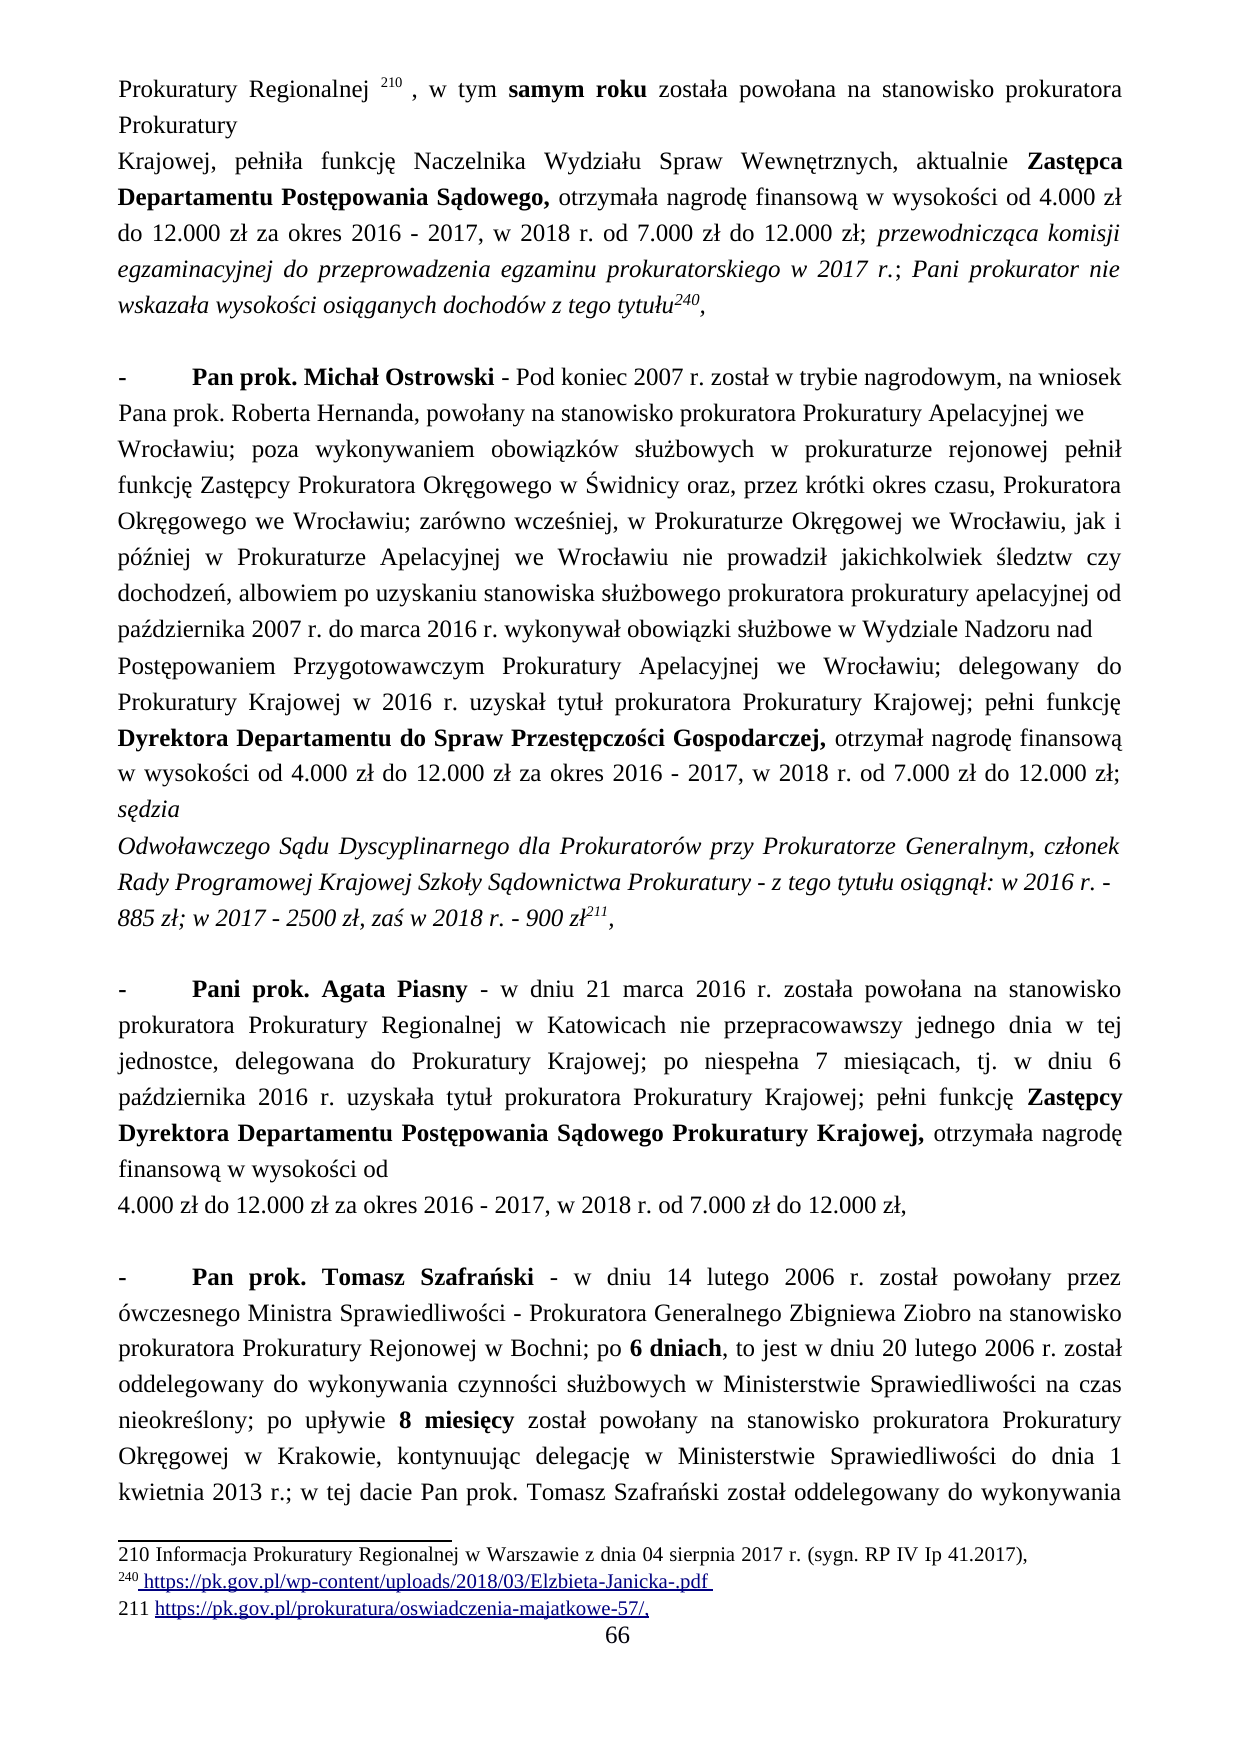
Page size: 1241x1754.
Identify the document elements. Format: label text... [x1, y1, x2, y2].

list Pani prok. Agata Piasny - w dniu 21 marca 2016 r. została powołana na stanowisko prokuratora Prokuratury Regionalnej w Katowicach nie przepracowawszy jednego dnia w tej jednostce, delegowana do Prokuratury Krajowej; po niespełna 7 miesiącach, tj. w dniu 6 października 2016 r. uzyskała tytuł prokuratora Prokuratury Krajowej; pełni funkcję Zastępcy Dyrektora Departamentu Postępowania Sądowego Prokuratury Krajowej, otrzymała nagrodę finansową w wysokości od [118, 974, 1122, 1183]
list Informacja Prokuratury Regionalnej w Warszawie z dnia 04 sierpnia 2017 r. (sygn. RP IV Ip 41.2017), 240 https://pk.gov.pl/wp-content/uploads/2018/03/Elzbieta-Janicka-.pdf [118, 1541, 1029, 1593]
text Odwoławczego Sądu Dyscyplinarnego dla Prokuratorów przy Prokuratorze Generalnym, członek Rady Programowej Krajowej Szkoły Sądownictwa Prokuratury - z tego tytułu osiągnął: w 2016 r. - [117, 831, 1123, 896]
text 885 zł; w 2017 - 2500 zł, zaś w 2018 r. - 900 zł, [117, 903, 1123, 932]
text 4.000 zł do 12.000 zł za okres 2016 - 2017, w 2018 r. od 7.000 zł do 12.000 zł, [117, 1191, 1122, 1219]
text Postępowaniem Przygotowawczym Prokuratury Apelacyjnej we Wrocławiu; delegowany do Prokuratury Krajowej w 2016 r. uzyskał tytuł prokuratora Prokuratury Krajowej; pełni funkcję Dyrektora Departamentu do Spraw Przestępczości Gospodarczej, otrzymał nagrodę finansową w wysokości od 4.000 zł do 12.000 zł za okres 2016 - 2017, w 2018 r. od 7.000 zł do 12.000 zł; sędzia [117, 651, 1122, 823]
text Wrocławiu; poza wykonywaniem obowiązków służbowych w prokuraturze rejonowej pełnił funkcję Zastępcy Prokuratora Okręgowego w Świdnicy oraz, przez krótki okres czasu, Prokuratora Okręgowego we Wrocławiu; zarówno wcześniej, w Prokuraturze Okręgowej we Wrocławiu, jak i później w Prokuraturze Apelacyjnej we Wrocławiu nie prowadził jakichkolwiek śledztw czy dochodzeń, albowiem po uzyskaniu stanowiska służbowego prokuratora prokuratury apelacyjnej od października 2007 r. do marca 2016 r. wykonywał obowiązki służbowe w Wydziale Nadzoru nad [117, 434, 1122, 643]
list Prokuratury Regionalnej , w tym samym roku została powołana na stanowisko prokuratora Prokuratury [118, 74, 1122, 138]
list Pan prok. Tomasz Szafrański - w dniu 14 lutego 2006 r. został powołany przez ówczesnego Ministra Sprawiedliwości - Prokuratora Generalnego Zbigniewa Ziobro na stanowisko prokuratora Prokuratury Rejonowej w Bochni; po 6 dniach, to jest w dniu 20 lutego 2006 r. został oddelegowany do wykonywania czynności służbowych w Ministerstwie Sprawiedliwości na czas nieokreślony; po upływie 8 miesięcy został powołany na stanowisko prokuratora Prokuratury Okręgowej w Krakowie, kontynuując delegację w Ministerstwie Sprawiedliwości do dnia 1 kwietnia 2013 r.; w tej dacie Pan prok. Tomasz Szafrański został oddelegowany do wykonywania [118, 1262, 1122, 1506]
list Pan prok. Michał Ostrowski - Pod koniec 2007 r. został w trybie nagrodowym, na wniosek Pana prok. Roberta Hernanda, powołany na stanowisko prokuratora Prokuratury Apelacyjnej we [118, 362, 1122, 427]
text Krajowej, pełniła funkcję Naczelnika Wydziału Spraw Wewnętrznych, aktualnie Zastępca Departamentu Postępowania Sądowego, otrzymała nagrodę finansową w wysokości od 4.000 zł do 12.000 zł za okres 2016 - 2017, w 2018 r. od 7.000 zł do 12.000 zł; przewodnicząca komisji egzaminacyjnej do przeprowadzenia egzaminu prokuratorskiego w 2017 r.; Pani prokurator nie wskazała wysokości osiąganych dochodów z tego tytułu240, [117, 146, 1122, 319]
text https://pk.gov.pl/prokuratura/oswiadczenia-majatkowe-57/, [118, 1595, 1128, 1620]
